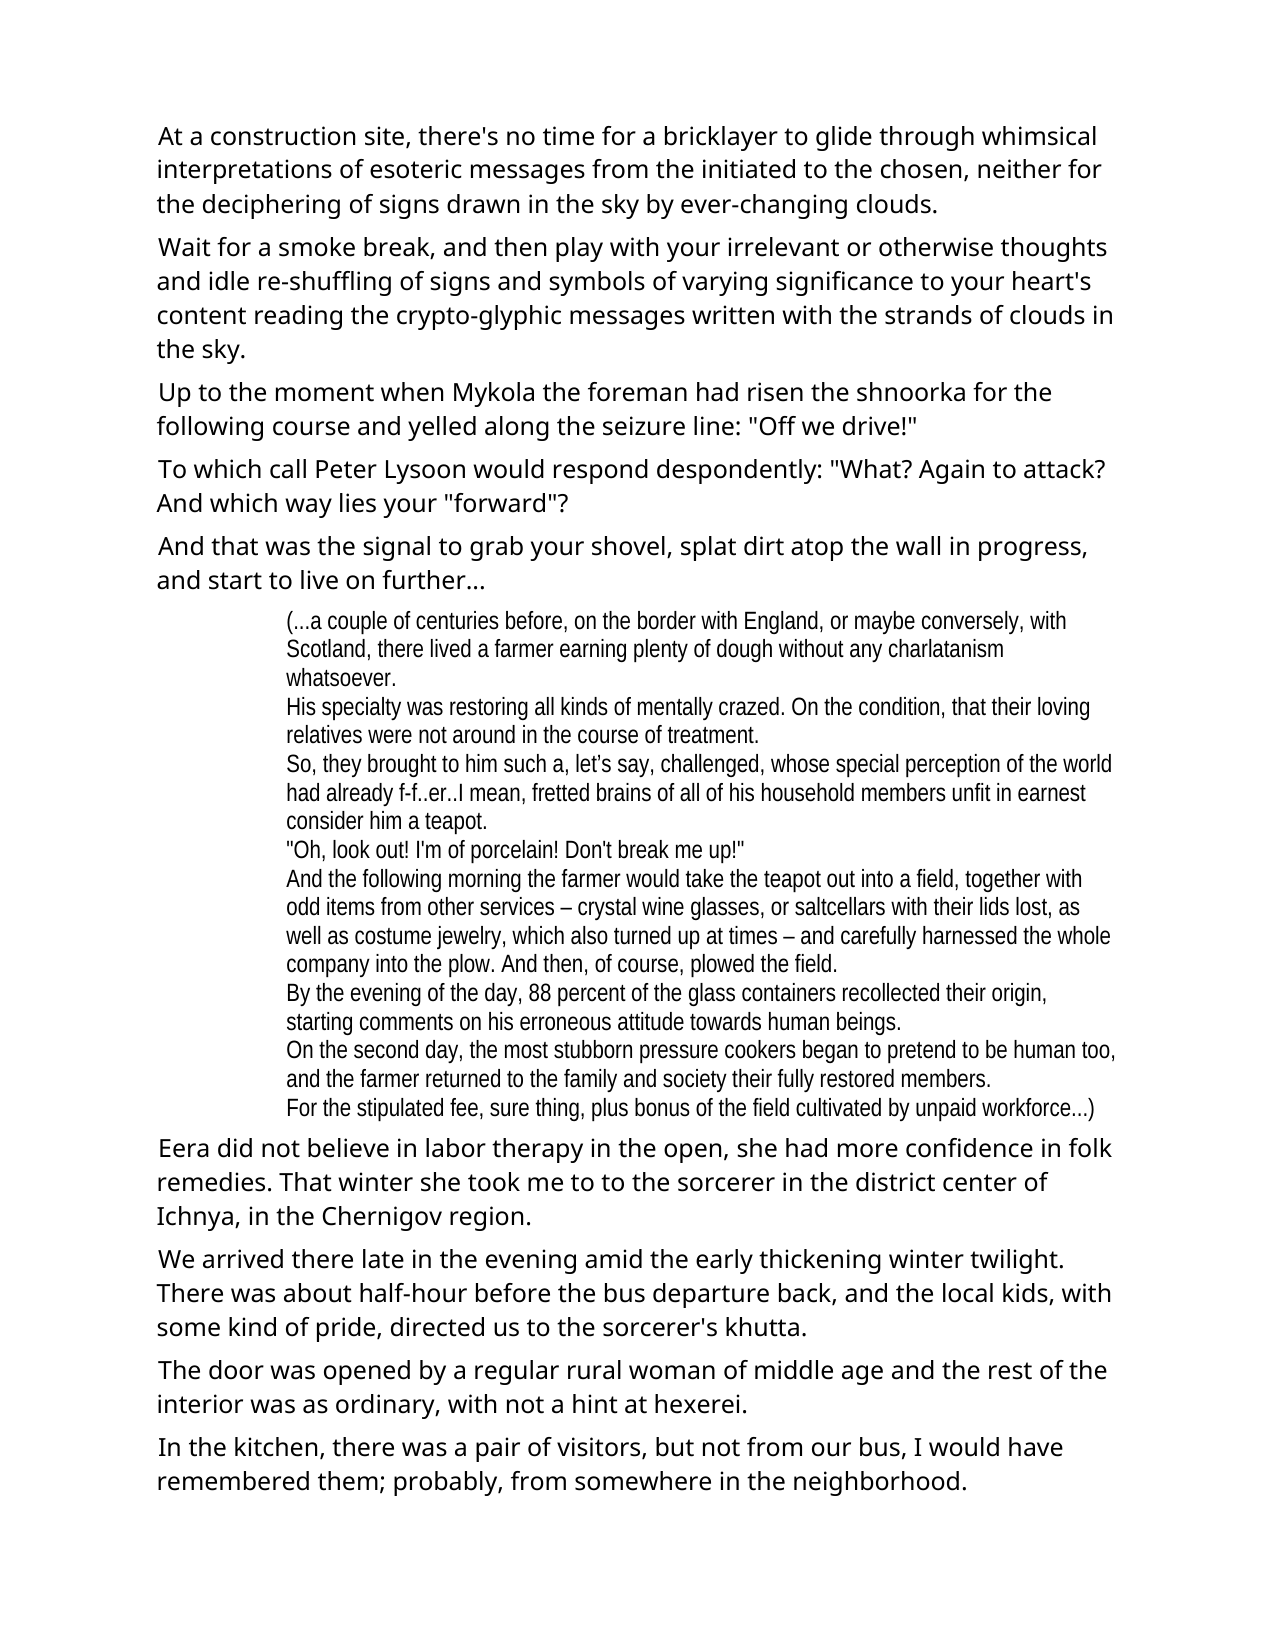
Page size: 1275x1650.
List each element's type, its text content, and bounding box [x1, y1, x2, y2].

list His specialty was restoring all kinds of mentally crazed. On the condition, that their loving relatives were not around in the course of treatment. [286, 692, 1118, 749]
list And the following morning the farmer would take the teapot out into a field, together with odd items from other services – crystal wine glasses, or saltcellars with their lids lost, as well as costume jewelry, which also turned up at times – and carefully harnessed the whole company into the plow. And then, of course, plowed the field. [286, 863, 1118, 978]
text Wait for a smoke break, and then play with your irrelevant or otherwise thoughts and idle re-shuffling of signs and symbols of varying significance to your heart's content reading the crypto-glyphic messages written with the strands of clouds in the sky. [156, 229, 1118, 366]
list So, they brought to him such a, let’s say, challenged, whose special perception of the world had already f-f..er..I mean, fretted brains of all of his household members unfit in earnest consider him a teapot. [286, 749, 1118, 835]
text And that was the signal to grab your shovel, splat dirt atop the wall in progress, and start to live on further... [156, 529, 1118, 597]
list "Oh, look out! I'm of porcelain! Don't break me up!" [286, 835, 1118, 863]
text Eera did not believe in labor therapy in the open, she had more confidence in folk remedies. That winter she took me to to the sorcerer in the district center of Ichnya, in the Chernigov region. [156, 1130, 1118, 1232]
text The door was opened by a regular rural woman of middle age and the rest of the interior was as ordinary, with not a hint at hexerei. [156, 1353, 1118, 1421]
text To which call Peter Lysoon would respond despondently: "What? Again to attack? And which way lies your "forward"? [156, 452, 1118, 520]
text We arrived there late in the evening amid the early thickening winter twilight. There was about half-hour before the bus departure back, and the local kids, with some kind of pride, directed us to the sorcerer's khutta. [156, 1241, 1118, 1344]
list On the second day, the most stubborn pressure cookers began to pretend to be human too, and the farmer returned to the family and society their fully restored members. [286, 1035, 1118, 1093]
text At a construction site, there's no time for a bricklayer to glide through whimsical interpretations of esoteric messages from the initiated to the chosen, neither for the deciphering of signs drawn in the sky by ever-changing clouds. [156, 118, 1118, 220]
list By the evening of the day, 88 percent of the glass containers recollected their origin, starting comments on his erroneous attitude towards human beings. [286, 978, 1118, 1035]
list For the stipulated fee, sure thing, plus bonus of the field cultivated by unpaid workforce...) [286, 1093, 1118, 1121]
text In the kitchen, there was a pair of visitors, but not from our bus, I would have remembered them; probably, from somewhere in the neighborhood. [156, 1430, 1118, 1498]
list (...a couple of centuries before, on the border with England, or maybe conversely, with Scotland, there lived a farmer earning plenty of dough without any charlatanism whatsoever. [286, 606, 1118, 692]
text Up to the moment when Mykola the foreman had risen the shnoorka for the following course and yelled along the seizure line: "Off we drive!" [156, 374, 1118, 443]
